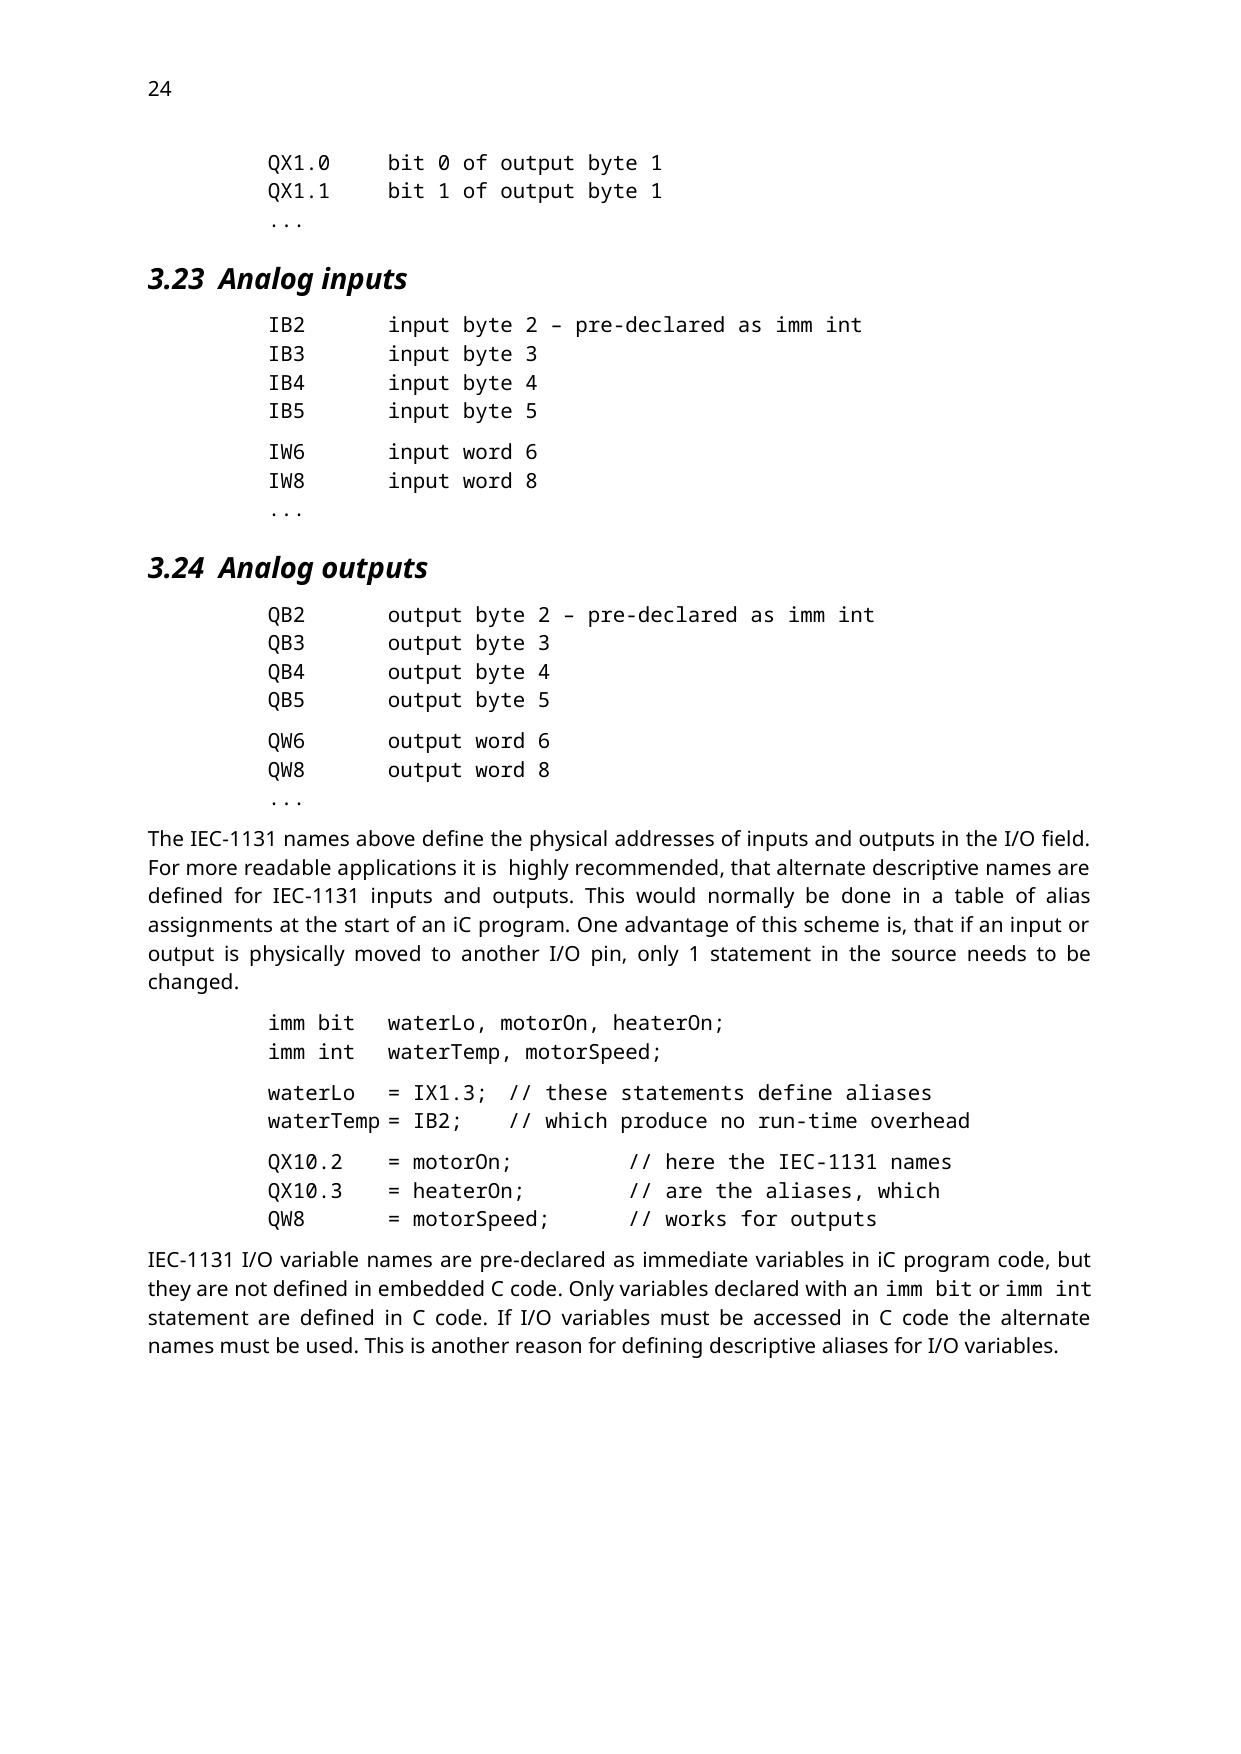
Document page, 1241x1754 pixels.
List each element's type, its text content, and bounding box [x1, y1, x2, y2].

subtitle Analog outputs [148, 548, 1092, 587]
text imm bit waterLo, motorOn, heaterOn; imm int waterTemp, motorSpeed; [268, 1008, 1092, 1065]
text IEC-1131 I/O variable names are pre-declared as immediate variables in iC program code, but they are not defined in embedded C code. Only variables declared with an imm bit or imm int statement are defined in C code. If I/O variables must be accessed in C code the alternate names must be used. This is another reason for defining descriptive aliases for I/O variables. [148, 1245, 1092, 1359]
text waterLo = IX1.3; // these statements define aliases waterTemp = IB2; // which produce no run-time overhead [268, 1078, 1092, 1135]
text QW6 output word 6 QW8 output word 8 ... [268, 726, 1092, 812]
text The IEC-1131 names above define the physical addresses of inputs and outputs in the I/O field. For more readable applications it is highly recommended, that alternate descriptive names are defined for IEC-1131 inputs and outputs. This would normally be done in a table of alias assignments at the start of an iC program. One advantage of this scheme is, that if an input or output is physically moved to another I/O pin, only 1 statement in the source needs to be changed. [148, 824, 1092, 996]
text IW6 input word 6 IW8 input word 8 ... [268, 437, 1092, 523]
subtitle Analog inputs [148, 258, 1092, 298]
text QX10.2 = motorOn; // here the IEC-1131 names QX10.3 = heaterOn; // are the aliases, which QW8 = motorSpeed; // works for outputs [268, 1147, 1092, 1233]
text QB2 output byte 2 – pre-declared as imm int QB3 output byte 3 QB4 output byte 4 QB5 output byte 5 [268, 599, 1092, 714]
text IB2 input byte 2 – pre-declared as imm int IB3 input byte 3 IB4 input byte 4 IB5 input byte 5 [268, 310, 1092, 424]
text QX1.0 bit 0 of output byte 1 QX1.1 bit 1 of output byte 1 ... [268, 148, 1092, 233]
